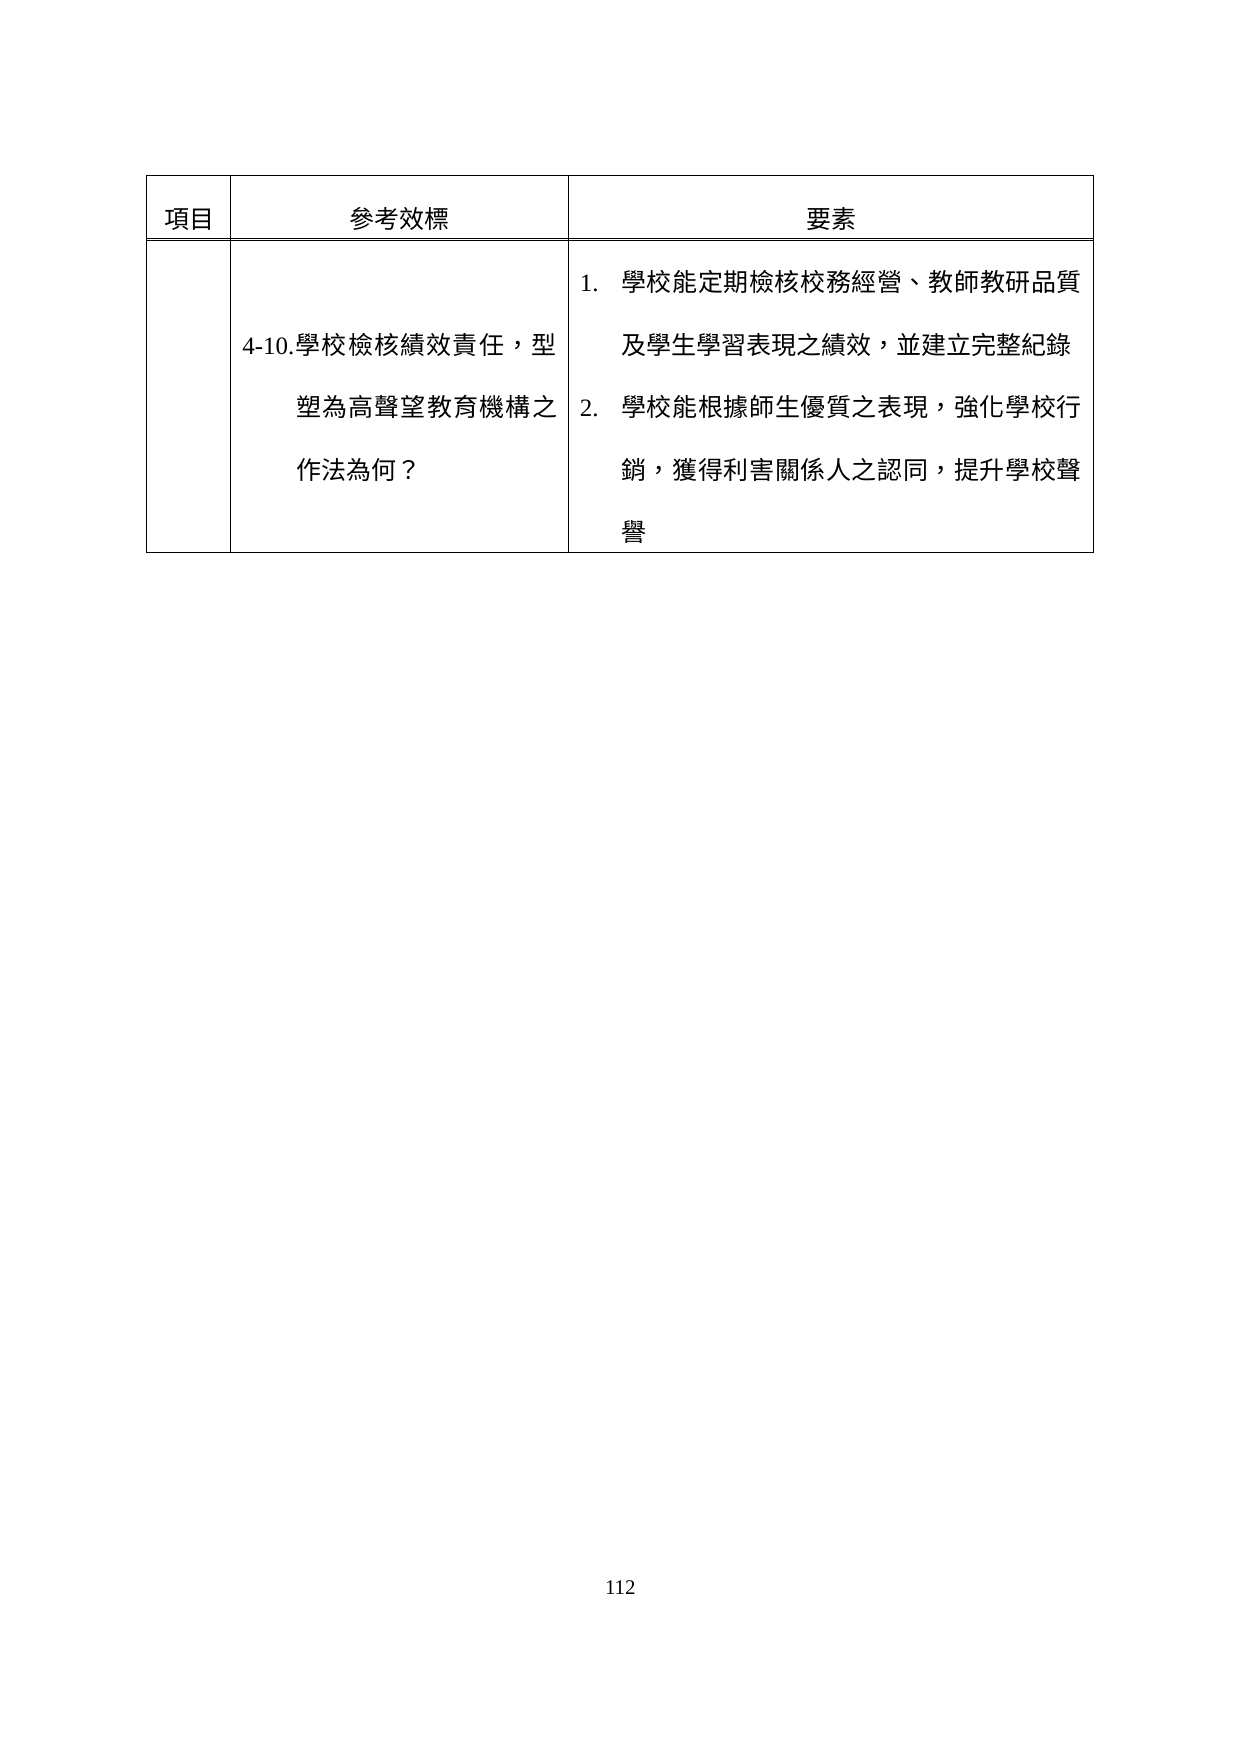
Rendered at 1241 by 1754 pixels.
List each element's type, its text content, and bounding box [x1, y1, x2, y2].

table_header 項目 [147, 176, 230, 238]
table_cell [147, 241, 230, 552]
table_header 參考效標 [231, 176, 568, 238]
table_cell 4-10.學校檢核績效責任，型塑為高聲望教育機構之作法為何？ [231, 241, 568, 552]
table_header 要素 [569, 176, 1093, 238]
table_cell 學校能定期檢核校務經營、教師教研品質及學生學習表現之績效，並建立完整紀錄 學校能根據師生優質之表現，強化學校行銷，獲得利害關係人之認同，提升學校聲譽 [569, 241, 1093, 552]
